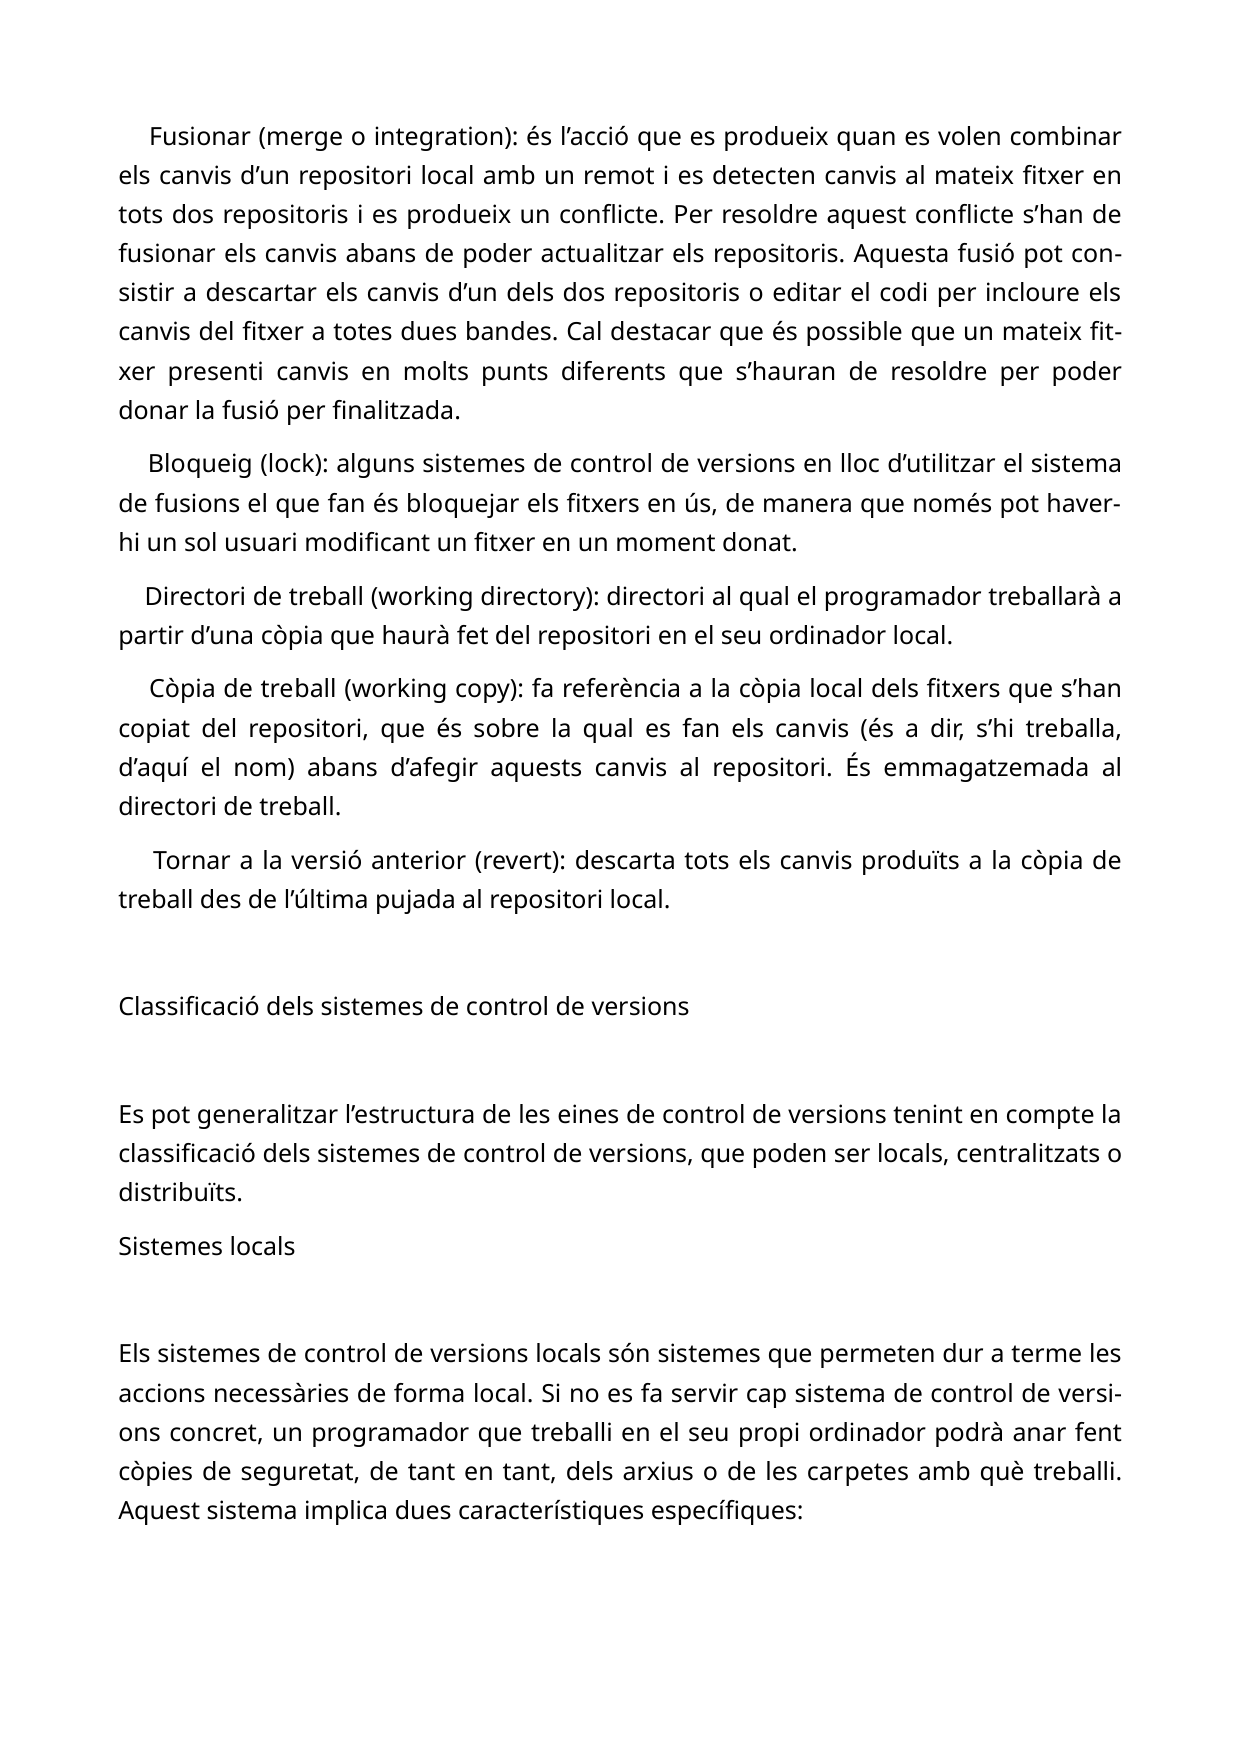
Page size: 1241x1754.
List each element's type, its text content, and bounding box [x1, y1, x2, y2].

text Còpia de tre­ball (working copy): fa refe­rèn­cia a la còpia local dels fit­xers que s’han copiat del repo­si­tori, que és sobre la qual es fan els can­vis (és a dir, s’hi tre­ba­lla, d’aquí el nom) abans d’afe­gir aquests can­vis al repo­si­tori. És emma­gat­ze­mada al direc­tori de tre­ball. [118, 671, 1122, 823]
text Blo­queig (lock): alguns sis­te­mes de con­trol de ver­si­ons en lloc d’uti­lit­zar el sis­tema de fusi­ons el que fan és blo­que­jar els fit­xers en ús, de manera que només pot haver-hi un sol usu­ari modi­fi­cant un fit­xer en un moment donat. [118, 446, 1122, 558]
text Clas­si­fi­ca­ció dels sis­te­mes de con­trol de ver­si­ons [118, 989, 1122, 1023]
text Els sis­te­mes de con­trol de ver­si­ons locals són sis­te­mes que per­me­ten dur a terme les acci­ons neces­sà­ries de forma local. Si no es fa ser­vir cap sis­tema de con­trol de ver­si­ons con­cret, un pro­gra­ma­dor que tre­ba­lli en el seu propi ordi­na­dor podrà anar fent còpies de segu­re­tat, de tant en tant, dels arxius o de les car­pe­tes amb què tre­ba­lli. Aquest sis­tema implica dues carac­te­rís­ti­ques espe­cí­fi­ques: [118, 1336, 1122, 1527]
text Tor­nar a la ver­sió ante­rior (revert): des­carta tots els can­vis pro­du­ïts a la còpia de tre­ball des de l’última pujada al repo­si­tori local. [118, 842, 1122, 916]
text Fusi­o­nar (merge o inte­gra­tion): és l’acció que es pro­du­eix quan es volen com­bi­nar els can­vis d’un repo­si­tori local amb un remot i es detec­ten can­vis al mateix fit­xer en tots dos repo­si­to­ris i es pro­du­eix un con­flicte. Per resol­dre aquest con­flicte s’han de fusi­o­nar els can­vis abans de poder actu­a­lit­zar els repo­si­to­ris. Aquesta fusió pot con­sis­tir a des­car­tar els can­vis d’un dels dos repo­si­to­ris o edi­tar el codi per incloure els can­vis del fit­xer a totes dues ban­des. Cal des­ta­car que és pos­si­ble que un mateix fit­xer pre­senti can­vis en molts punts dife­rents que s’hau­ran de resol­dre per poder donar la fusió per fina­lit­zada. [118, 118, 1122, 426]
text Sis­te­mes locals [118, 1228, 1122, 1263]
text Direc­tori de tre­ball (working direc­tory): direc­tori al qual el pro­gra­ma­dor tre­ba­llarà a par­tir d’una còpia que haurà fet del repo­si­tori en el seu ordi­na­dor local. [118, 578, 1122, 651]
text Es pot gene­ra­lit­zar l’estruc­tura de les eines de con­trol de ver­si­ons tenint en compte la clas­si­fi­ca­ció dels sis­te­mes de con­trol de ver­si­ons, que poden ser locals, cen­tra­lit­zats o dis­tri­bu­ïts. [118, 1096, 1122, 1209]
